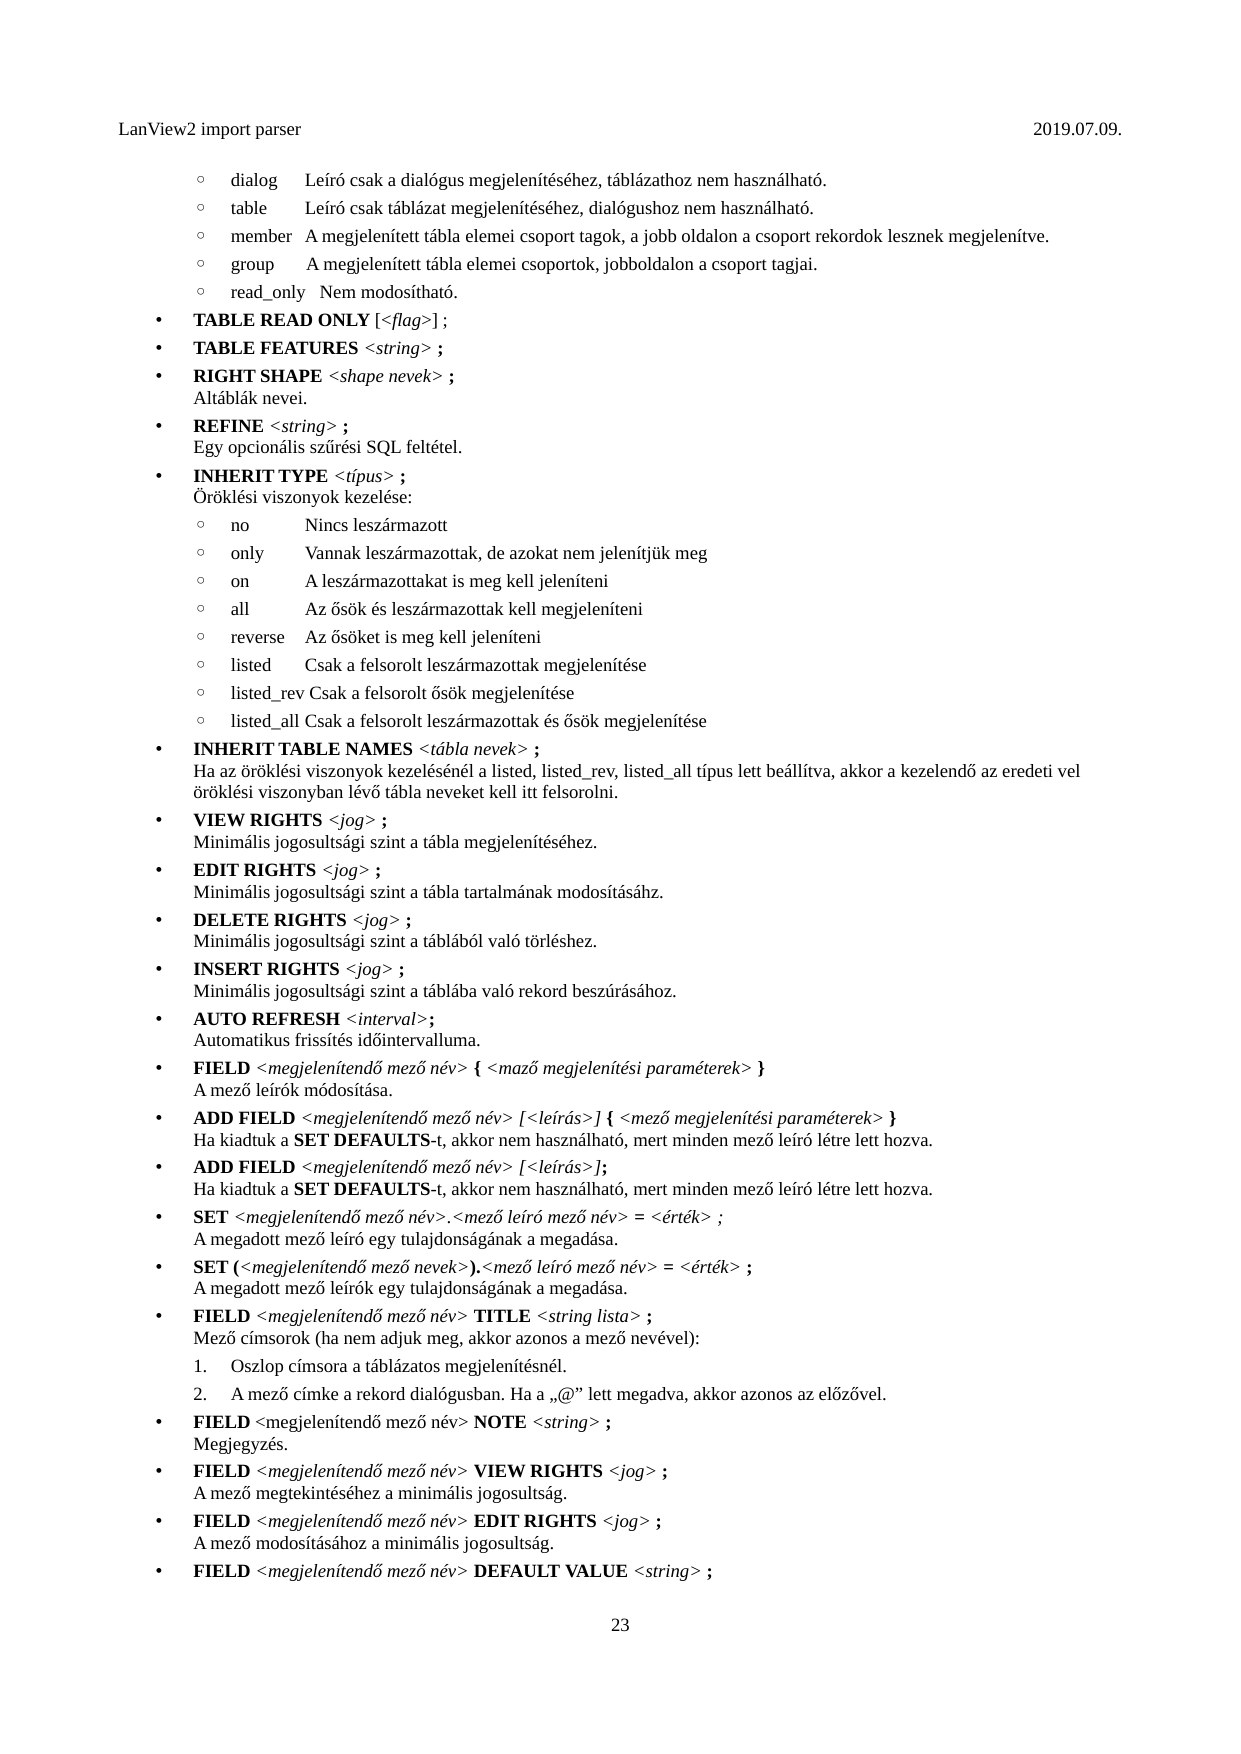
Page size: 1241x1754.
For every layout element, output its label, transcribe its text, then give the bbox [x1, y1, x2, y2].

list TABLE READ ONLY [<flag>] ; [156, 309, 1122, 331]
list AUTO REFRESH <interval>; Automatikus frissítés időintervalluma. [156, 1008, 1122, 1051]
list listed_all Csak a felsorolt leszármazottak és ősök megjelenítése [193, 710, 1122, 732]
list A mező címke a rekord dialógusban. Ha a „@” lett megadva, akkor azonos az előzővel. [193, 1383, 1122, 1404]
list table Leíró csak táblázat megjelenítéséhez, dialógushoz nem használható. [193, 197, 1122, 219]
list REFINE <string> ; Egy opcionális szűrési SQL feltétel. [156, 415, 1122, 458]
list no Nincs leszármazott [193, 514, 1122, 536]
list reverse Az ősöket is meg kell jeleníteni [193, 626, 1122, 648]
list FIELD <megjelenítendő mező név> NOTE <string> ; Megjegyzés. [156, 1411, 1122, 1454]
list ADD FIELD <megjelenítendő mező név> [<leírás>] { <mező megjelenítési paraméterek> } Ha kiadtuk a SET DEFAULTS-t, akkor nem használható, mert minden mező leíró létre lett hozva. [156, 1107, 1122, 1150]
list listed_rev Csak a felsorolt ősök megjelenítése [193, 682, 1122, 704]
list member A megjelenített tábla elemei csoport tagok, a jobb oldalon a csoport rekordok lesznek megjelenítve. [193, 225, 1122, 247]
list FIELD <megjelenítendő mező név> EDIT RIGHTS <jog> ; A mező modosításához a minimális jogosultság. [156, 1510, 1122, 1553]
list FIELD <megjelenítendő mező név> VIEW RIGHTS <jog> ; A mező megtekintéséhez a minimális jogosultság. [156, 1460, 1122, 1503]
list group A megjelenített tábla elemei csoportok, jobboldalon a csoport tagjai. [193, 253, 1122, 275]
list EDIT RIGHTS <jog> ; Minimális jogosultsági szint a tábla tartalmának modosításáhz. [156, 859, 1122, 902]
list DELETE RIGHTS <jog> ; Minimális jogosultsági szint a táblából való törléshez. [156, 908, 1122, 952]
list TABLE FEATURES <string> ; [156, 337, 1122, 359]
list INSERT RIGHTS <jog> ; Minimális jogosultsági szint a táblába való rekord beszúrásához. [156, 958, 1122, 1001]
list on A leszármazottakat is meg kell jeleníteni [193, 570, 1122, 592]
list FIELD <megjelenítendő mező név> { <maző megjelenítési paraméterek> } A mező leírók módosítása. [156, 1057, 1122, 1100]
list FIELD <megjelenítendő mező név> DEFAULT VALUE <string> ; [156, 1559, 1122, 1581]
list RIGHT SHAPE <shape nevek> ; Altáblák nevei. [156, 365, 1122, 408]
list SET <megjelenítendő mező név>.<mező leíró mező név> = <érték> ; A megadott mező leíró egy tulajdonságának a megadása. [156, 1206, 1122, 1249]
list read_only Nem modosítható. [193, 281, 1122, 303]
list VIEW RIGHTS <jog> ; Minimális jogosultsági szint a tábla megjelenítéséhez. [156, 809, 1122, 852]
list SET (<megjelenítendő mező nevek>).<mező leíró mező név> = <érték> ; A megadott mező leírók egy tulajdonságának a megadása. [156, 1256, 1122, 1299]
list INHERIT TYPE <típus> ; Öröklési viszonyok kezelése: [156, 464, 1122, 508]
list all Az ősök és leszármazottak kell megjeleníteni [193, 598, 1122, 620]
list listed Csak a felsorolt leszármazottak megjelenítése [193, 654, 1122, 676]
list Oszlop címsora a táblázatos megjelenítésnél. [193, 1355, 1122, 1376]
list FIELD <megjelenítendő mező név> TITLE <string lista> ; Mező címsorok (ha nem adjuk meg, akkor azonos a mező nevével): [156, 1305, 1122, 1348]
list INHERIT TABLE NAMES <tábla nevek> ; Ha az öröklési viszonyok kezelésénél a listed, listed_rev, listed_all típus lett beállítva, akkor a kezelendő az eredeti vel öröklési viszonyban lévő tábla neveket kell itt felsorolni. [156, 738, 1122, 803]
list ADD FIELD <megjelenítendő mező név> [<leírás>]; Ha kiadtuk a SET DEFAULTS-t, akkor nem használható, mert minden mező leíró létre lett hozva. [156, 1156, 1122, 1199]
list dialog Leíró csak a dialógus megjelenítéséhez, táblázathoz nem használható. [193, 169, 1122, 191]
list only Vannak leszármazottak, de azokat nem jelenítjük meg [193, 542, 1122, 564]
